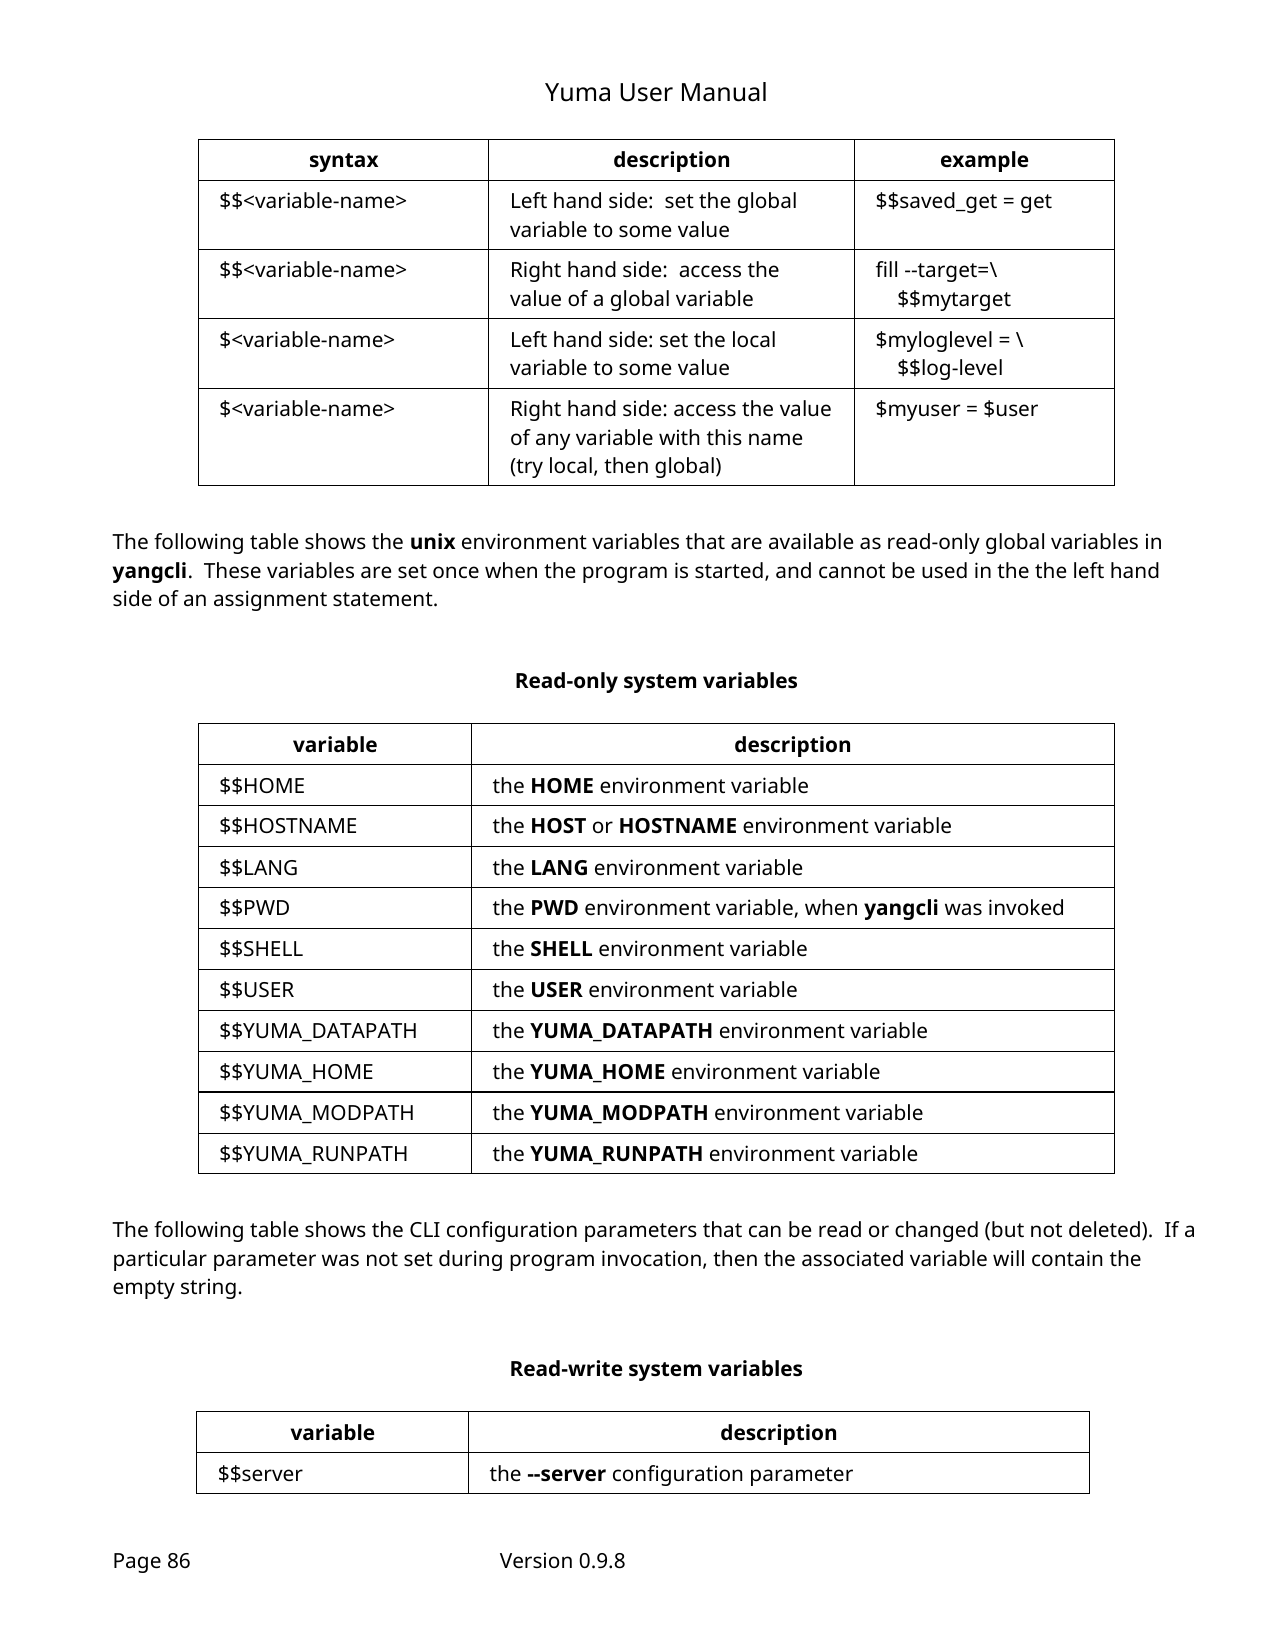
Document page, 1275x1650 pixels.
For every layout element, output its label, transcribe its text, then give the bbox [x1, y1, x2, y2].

table_cell $$YUMA_HOME [199, 1052, 471, 1091]
table_cell Left hand side: set the local variable to some value [489, 319, 854, 388]
table_cell $<variable-name> [199, 389, 488, 485]
table_cell $$YUMA_RUNPATH [199, 1134, 471, 1173]
table_header description [489, 140, 854, 179]
subtitle Read-write system variables [127, 1354, 1185, 1382]
table_cell $$USER [199, 970, 471, 1009]
table_cell $$saved_get = get [855, 181, 1114, 249]
table_cell fill --target=\ $$mytarget [855, 250, 1114, 318]
table_header description [472, 724, 1114, 764]
table_cell $$PWD [199, 888, 471, 928]
table_header variable [197, 1412, 468, 1452]
table_cell Right hand side: access the value of any variable with this name (try local, then global) [489, 389, 854, 485]
table_cell $$HOME [199, 765, 471, 805]
table_cell $$<variable-name> [199, 181, 488, 249]
table_cell the YUMA_HOME environment variable [472, 1052, 1114, 1091]
table_cell $myloglevel = \ $$log-level [855, 319, 1114, 388]
table_cell the SHELL environment variable [472, 929, 1114, 969]
subtitle Read-only system variables [127, 666, 1185, 694]
table_cell $$SHELL [199, 929, 471, 969]
table_cell the YUMA_DATAPATH environment variable [472, 1011, 1114, 1051]
table_cell the HOME environment variable [472, 765, 1114, 805]
table_cell the USER environment variable [472, 970, 1114, 1009]
table_header description [469, 1412, 1089, 1452]
table_cell the HOST or HOSTNAME environment variable [472, 806, 1114, 846]
text The following table shows the CLI configuration parameters that can be read or changed (but not deleted). If a particular parameter was not set during program invocation, then the associated variable will contain the empty string. [112, 1215, 1200, 1301]
table_header variable [199, 724, 471, 764]
table_cell the YUMA_MODPATH environment variable [472, 1093, 1114, 1132]
table_cell $myuser = $user [855, 389, 1114, 485]
table_cell the --server configuration parameter [469, 1453, 1089, 1493]
table_header example [855, 140, 1114, 179]
table_cell $$LANG [199, 847, 471, 887]
text The following table shows the unix environment variables that are available as read-only global variables in yangcli. These variables are set once when the program is started, and cannot be used in the the left hand side of an assignment statement. [112, 527, 1200, 613]
table_cell the LANG environment variable [472, 847, 1114, 887]
table_cell the YUMA_RUNPATH environment variable [472, 1134, 1114, 1173]
table_cell $<variable-name> [199, 319, 488, 388]
table_cell $$HOSTNAME [199, 806, 471, 846]
table_cell $$server [197, 1453, 468, 1493]
table_cell $$YUMA_MODPATH [199, 1093, 471, 1132]
table_cell $$YUMA_DATAPATH [199, 1011, 471, 1051]
table_cell $$<variable-name> [199, 250, 488, 318]
table_cell the PWD environment variable, when yangcli was invoked [472, 888, 1114, 928]
table_cell Left hand side: set the global variable to some value [489, 181, 854, 249]
table_cell Right hand side: access the value of a global variable [489, 250, 854, 318]
table_header syntax [199, 140, 488, 179]
